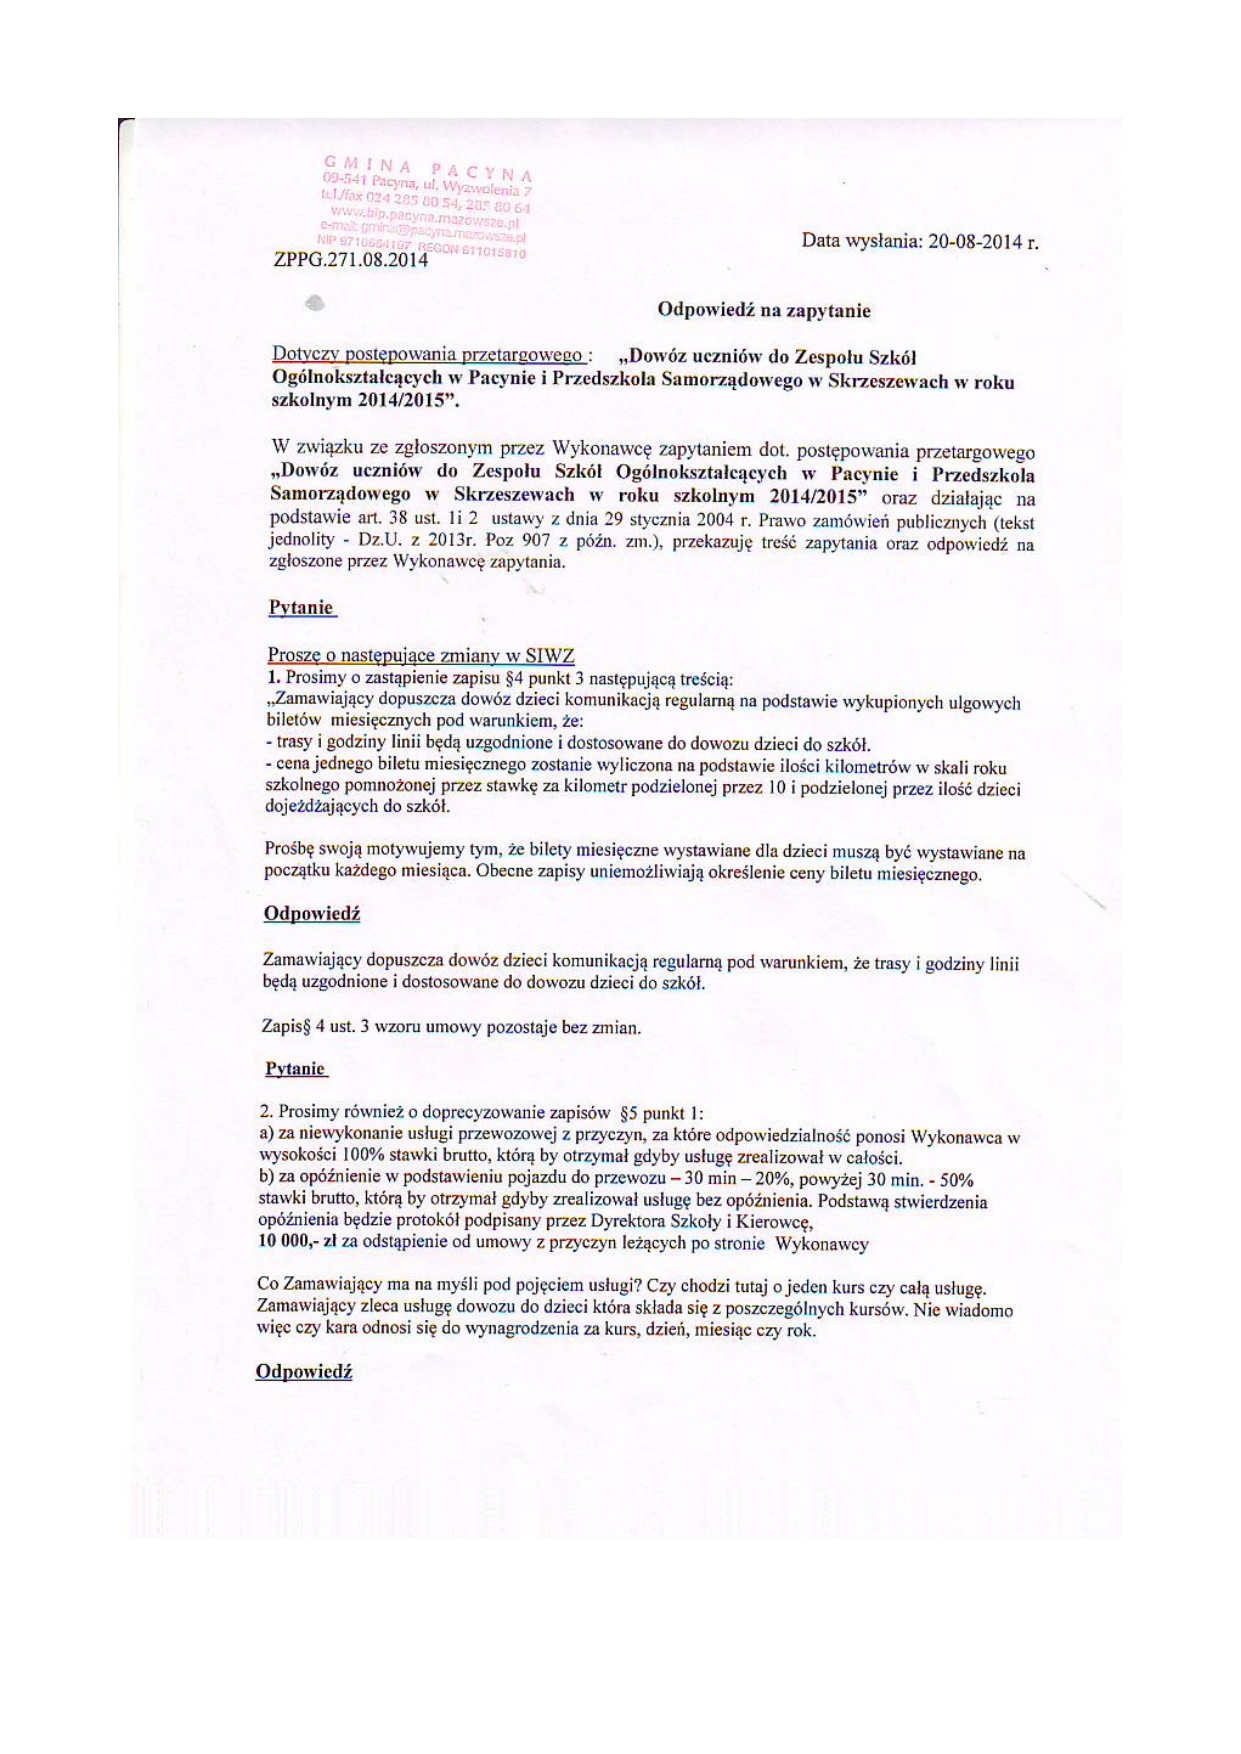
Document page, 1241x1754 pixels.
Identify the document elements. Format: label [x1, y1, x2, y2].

picture [118, 118, 1122, 1539]
